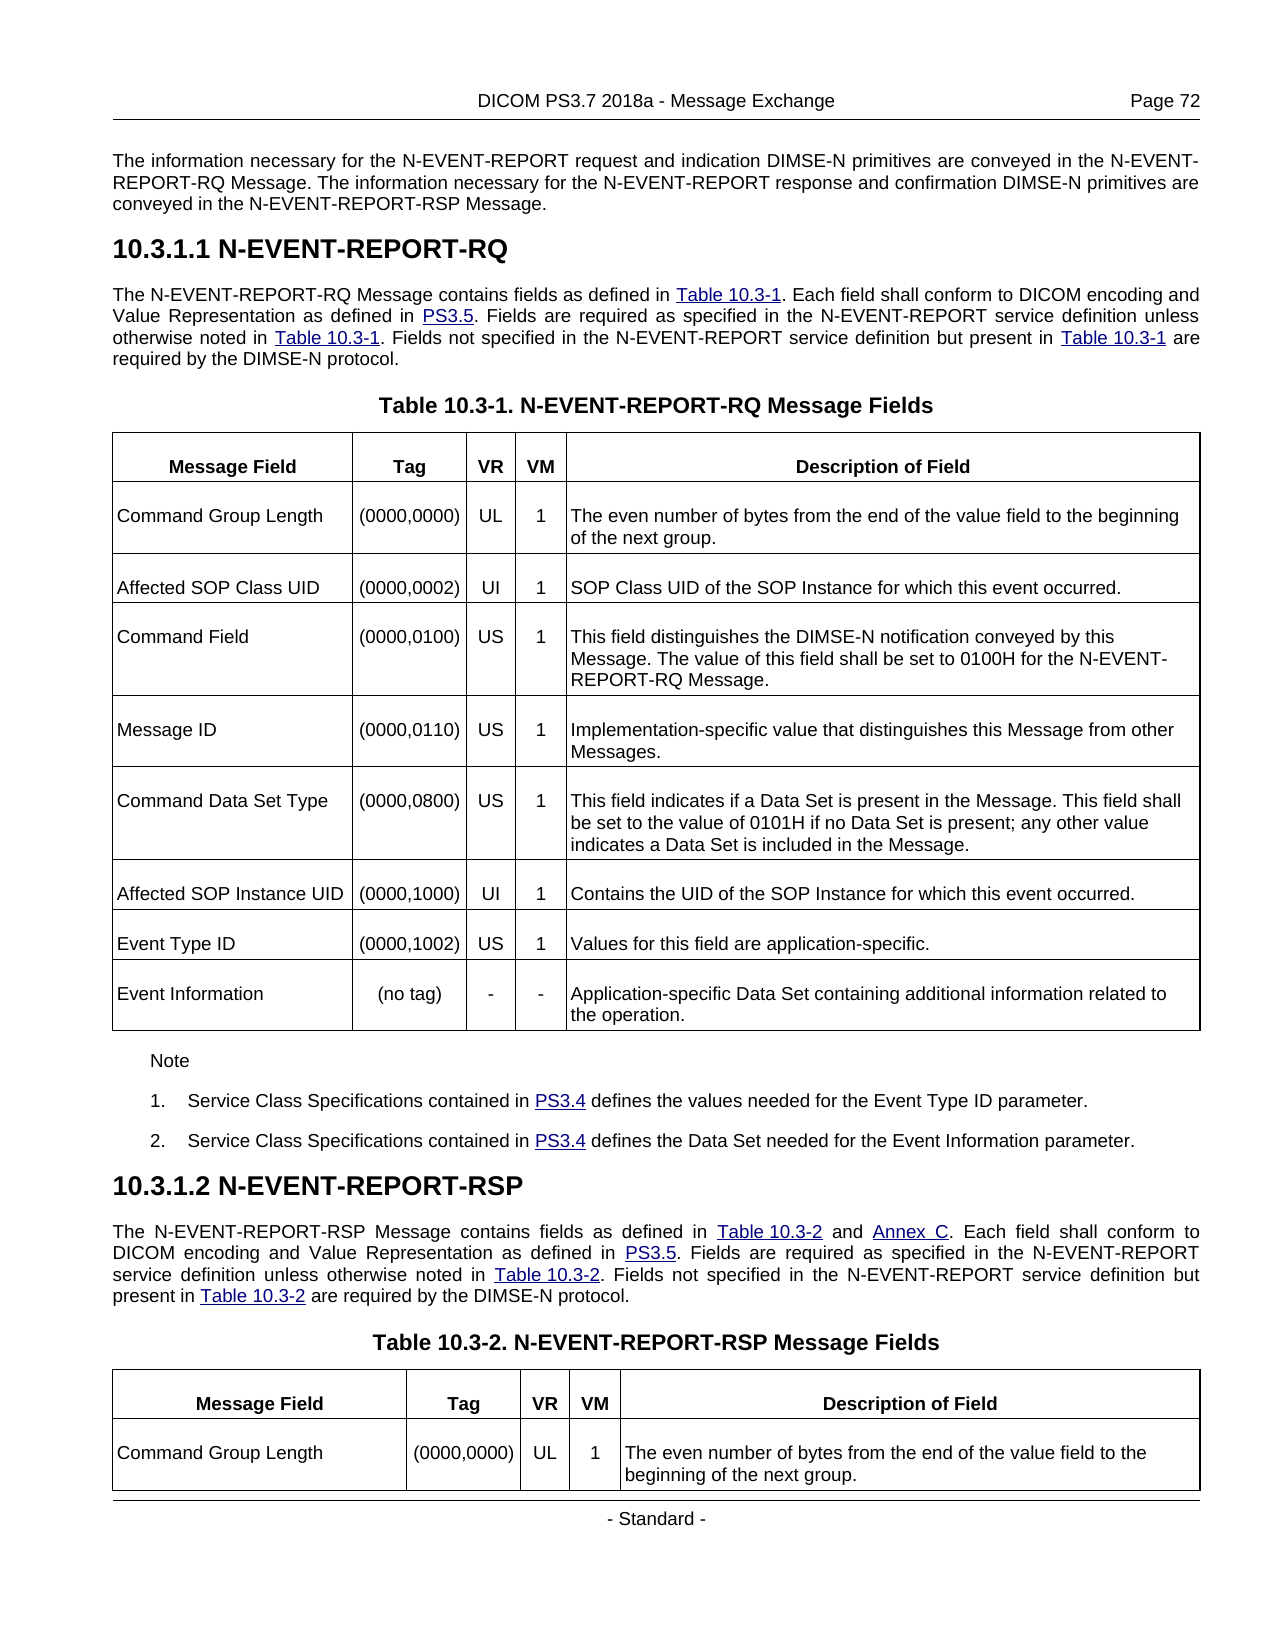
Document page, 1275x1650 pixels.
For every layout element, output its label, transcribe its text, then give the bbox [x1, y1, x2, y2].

table_cell Command Group Length [113, 482, 352, 552]
table_header Message Field [113, 1370, 406, 1418]
text Table 10.3-2. N-EVENT-REPORT-RSP Message Fields [112, 1329, 1200, 1355]
table_cell US [467, 767, 515, 859]
table_cell Contains the UID of the SOP Instance for which this event occurred. [567, 860, 1199, 909]
text 10.3.1.1 N-EVENT-REPORT-RQ [112, 233, 1200, 265]
table_cell 1 [570, 1419, 620, 1489]
table_cell (no tag) [353, 960, 466, 1030]
table_header Tag [353, 433, 466, 481]
table_cell 1 [516, 860, 566, 909]
table_cell This field distinguishes the DIMSE-N notification conveyed by this Message. The value of this field shall be set to 0100H for the N-EVENT-REPORT-RQ Message. [567, 603, 1199, 695]
table_cell Message ID [113, 696, 352, 766]
table_cell Command Group Length [113, 1419, 406, 1489]
table_cell UL [467, 482, 515, 552]
table_cell (0000,1000) [353, 860, 466, 909]
table_cell (0000,1002) [353, 910, 466, 958]
table_cell The even number of bytes from the end of the value field to the beginning of the next group. [621, 1419, 1199, 1489]
text The N-EVENT-REPORT-RQ Message contains fields as defined in Table 10.3-1. Each field shall conform to DICOM encoding and Value Representation as defined in PS3.5. Fields are required as specified in the N-EVENT-REPORT service definition unless otherwise noted in Table 10.3-1. Fields not specified in the N-EVENT-REPORT service definition but present in Table 10.3-1 are required by the DIMSE-N protocol. [112, 283, 1200, 370]
table_header VR [467, 433, 515, 481]
table_cell 1 [516, 767, 566, 859]
table_cell Command Field [113, 603, 352, 695]
table_cell - [467, 960, 515, 1030]
table_cell (0000,0110) [353, 696, 466, 766]
list Service Class Specifications contained in PS3.4 defines the Data Set needed for the Event Information parameter. [150, 1130, 1162, 1152]
table_cell Implementation-specific value that distinguishes this Message from other Messages. [567, 696, 1199, 766]
table_cell This field indicates if a Data Set is present in the Message. This field shall be set to the value of 0101H if no Data Set is present; any other value indicates a Data Set is included in the Message. [567, 767, 1199, 859]
table_cell (0000,0000) [353, 482, 466, 552]
table_cell Application-specific Data Set containing additional information related to the operation. [567, 960, 1199, 1030]
table_header VM [516, 433, 566, 481]
table_cell (0000,0002) [353, 554, 466, 602]
table_header VR [521, 1370, 569, 1418]
table_cell UI [467, 554, 515, 602]
table_cell US [467, 910, 515, 958]
table_cell US [467, 696, 515, 766]
table_header Description of Field [621, 1370, 1199, 1418]
table_cell 1 [516, 910, 566, 958]
table_cell UL [521, 1419, 569, 1489]
table_header Message Field [113, 433, 352, 481]
table_cell - [516, 960, 566, 1030]
list Service Class Specifications contained in PS3.4 defines the values needed for the Event Type ID parameter. [150, 1090, 1162, 1111]
table_header Tag [407, 1370, 520, 1418]
table_header Description of Field [567, 433, 1199, 481]
table_cell 1 [516, 603, 566, 695]
table_cell 1 [516, 482, 566, 552]
table_cell Event Type ID [113, 910, 352, 958]
text 10.3.1.2 N-EVENT-REPORT-RSP [112, 1170, 1200, 1202]
table_cell 1 [516, 554, 566, 602]
text The information necessary for the N-EVENT-REPORT request and indication DIMSE-N primitives are conveyed in the N-EVENT-REPORT-RQ Message. The information necessary for the N-EVENT-REPORT response and confirmation DIMSE-N primitives are conveyed in the N-EVENT-REPORT-RSP Message. [112, 150, 1200, 215]
text The N-EVENT-REPORT-RSP Message contains fields as defined in Table 10.3-2 and Annex C. Each field shall conform to DICOM encoding and Value Representation as defined in PS3.5. Fields are required as specified in the N-EVENT-REPORT service definition unless otherwise noted in Table 10.3-2. Fields not specified in the N-EVENT-REPORT service definition but present in Table 10.3-2 are required by the DIMSE-N protocol. [112, 1220, 1200, 1307]
table_cell 1 [516, 696, 566, 766]
text Table 10.3-1. N-EVENT-REPORT-RQ Message Fields [112, 392, 1200, 418]
table_cell Event Information [113, 960, 352, 1030]
table_cell Affected SOP Class UID [113, 554, 352, 602]
table_cell Affected SOP Instance UID [113, 860, 352, 909]
table_cell (0000,0800) [353, 767, 466, 859]
table_header VM [570, 1370, 620, 1418]
table_cell US [467, 603, 515, 695]
table_cell (0000,0100) [353, 603, 466, 695]
table_cell Values for this field are application-specific. [567, 910, 1199, 958]
table_cell (0000,0000) [407, 1419, 520, 1489]
table_cell SOP Class UID of the SOP Instance for which this event occurred. [567, 554, 1199, 602]
table_cell UI [467, 860, 515, 909]
table_cell Command Data Set Type [113, 767, 352, 859]
table_cell The even number of bytes from the end of the value field to the beginning of the next group. [567, 482, 1199, 552]
text Note [150, 1049, 1162, 1071]
